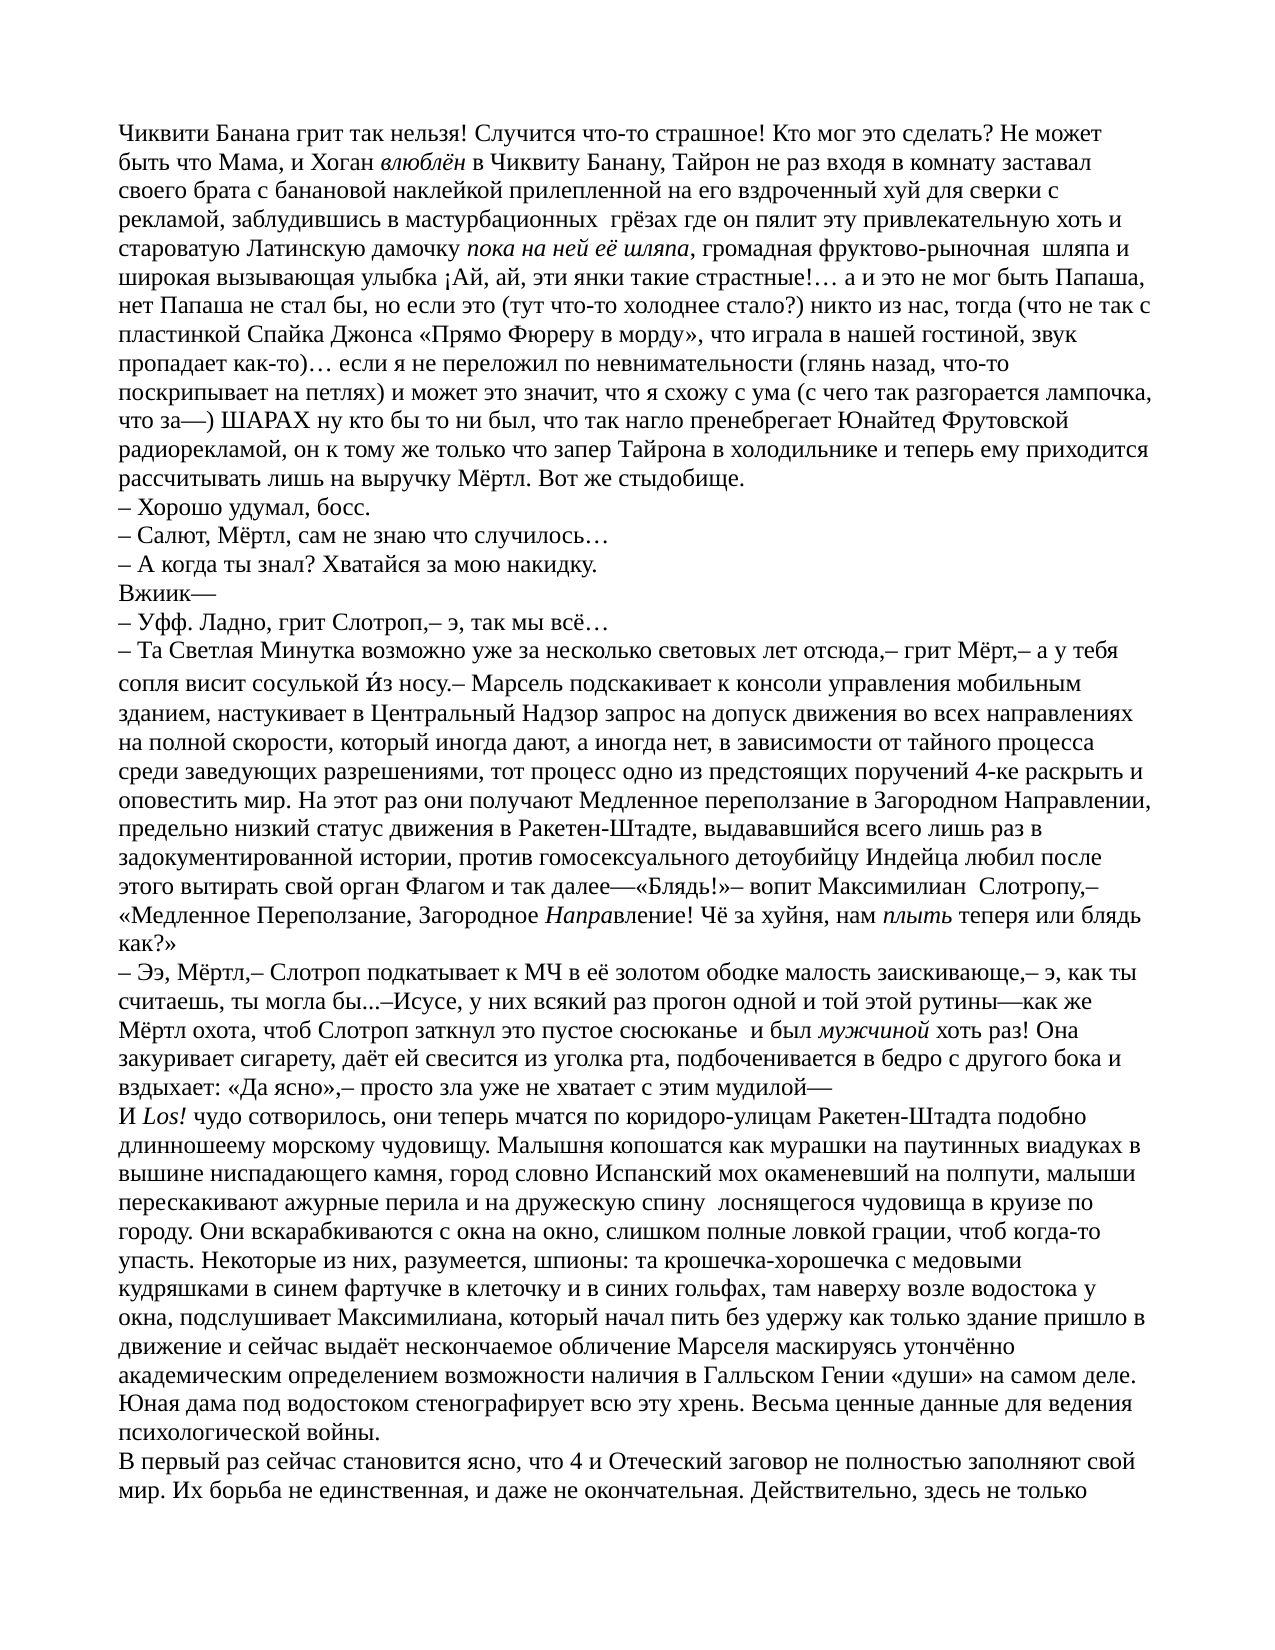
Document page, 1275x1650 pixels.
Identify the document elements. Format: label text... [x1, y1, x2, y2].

text – А когда ты знал? Хватайся за мою накидку. [118, 549, 1157, 578]
text В первый раз сейчас становится ясно, что 4 и Отеческий заговор не полностью заполняют свой мир. Их борьба не единственная, и даже не окончательная. Действительно, здесь не только [118, 1446, 1157, 1503]
text Чиквити Банана грит так нельзя! Случится что-то страшное! Кто мог это сделать? Не может быть что Мама, и Хоган влюблён в Чиквиту Банану, Тайрон не раз входя в комнату заставал своего брата с банановой наклейкой прилепленной на его вздроченный хуй для сверки с рекламой, заблудившись в мастурбационных грёзах где он пялит эту привлекательную хоть и староватую Латинскую дамочку пока на ней её шляпа, громадная фруктово-рыночная шляпа и широкая вызывающая улыбка ¡Ай, ай, эти янки такие страстные!… а и это не мог быть Папаша, нет Папаша не стал бы, но если это (тут что-то холоднее стало?) никто из нас, тогда (что не так с пластинкой Спайка Джонса «Прямо Фюреру в морду», что играла в нашей гостиной, звук пропадает как-то)… если я не переложил по невнимательности (глянь назад, что-то поскрипывает на петлях) и может это значит, что я схожу с ума (с чего так разгорается лампочка, что за—) ШАРАХ ну кто бы то ни был, что так нагло пренебрегает Юнайтед Фрутовской радиорекламой, он к тому же только что запер Тайрона в холодильнике и теперь ему приходится рассчитывать лишь на выручку Мёртл. Вот же стыдобище. [118, 118, 1157, 492]
text – Ээ, Мёртл,– Слотроп подкатывает к МЧ в её золотом ободке малость заискивающе,– э, как ты считаешь, ты могла бы...–Исусе, у них всякий раз прогон одной и той этой рутины—как же Мёртл охота, чтоб Слотроп заткнул это пустое сюсюканье и был мужчиной хоть раз! Она закуривает сигарету, даёт ей свесится из уголка рта, подбоченивается в бедро с другого бока и вздыхает: «Да ясно»,– просто зла уже не хватает с этим мудилой— [118, 957, 1157, 1101]
text И Los! чудо сотворилось, они теперь мчатся по коридоро-улицам Ракетен-Штадта подобно длинношеему морскому чудовищу. Малышня копошатся как мурашки на паутинных виадуках в вышине ниспадающего камня, город словно Испанский мох окаменевший на полпути, малыши перескакивают ажурные перила и на дружескую спину лоснящегося чудовища в круизе по городу. Они вскарабкиваются с окна на окно, слишком полные ловкой грации, чтоб когда-то упасть. Некоторые из них, разумеется, шпионы: та крошечка-хорошечка с медовыми кудряшками в синем фартучке в клеточку и в синих гольфах, там наверху возле водостока у окна, подслушивает Максимилиана, который начал пить без удержу как только здание пришло в движение и сейчас выдаёт нескончаемое обличение Марселя маскируясь утончённо академическим определением возможности наличия в Галльском Гении «души» на самом деле. Юная дама под водостоком стенографирует всю эту хрень. Весьма ценные данные для ведения психологической войны. [118, 1101, 1157, 1446]
text – Та Светлая Минутка возможно уже за несколько световых лет отсюда,– грит Мёрт,– а у тебя сопля висит сосулькой и́з носу.– Марсель подскакивает к консоли управления мобильным зданием, настукивает в Центральный Надзор запрос на допуск движения во всех направлениях на полной скорости, который иногда дают, а иногда нет, в зависимости от тайного процесса среди заведующих разрешениями, тот процесс одно из предстоящих поручений 4-ке раскрыть и оповестить мир. На этот раз они получают Медленное переползание в Загородном Направлении, предельно низкий статус движения в Ракетен-Штадте, выдававшийся всего лишь раз в задокументированной истории, против гомосексуального детоубийцу Индейца любил после этого вытирать свой орган Флагом и так далее—«Блядь!»– вопит Максимилиан Слотропу,– «Медленное Переползание, Загородное Направление! Чё за хуйня, нам плыть теперя или блядь как?» [118, 636, 1157, 957]
text Вжиик— [118, 578, 1157, 607]
text – Хорошо удумал, босс. [118, 492, 1157, 521]
text – Салют, Мёртл, сам не знаю что случилось… [118, 521, 1157, 549]
text – Уфф. Ладно, грит Слотроп,– э, так мы всё… [118, 607, 1157, 636]
